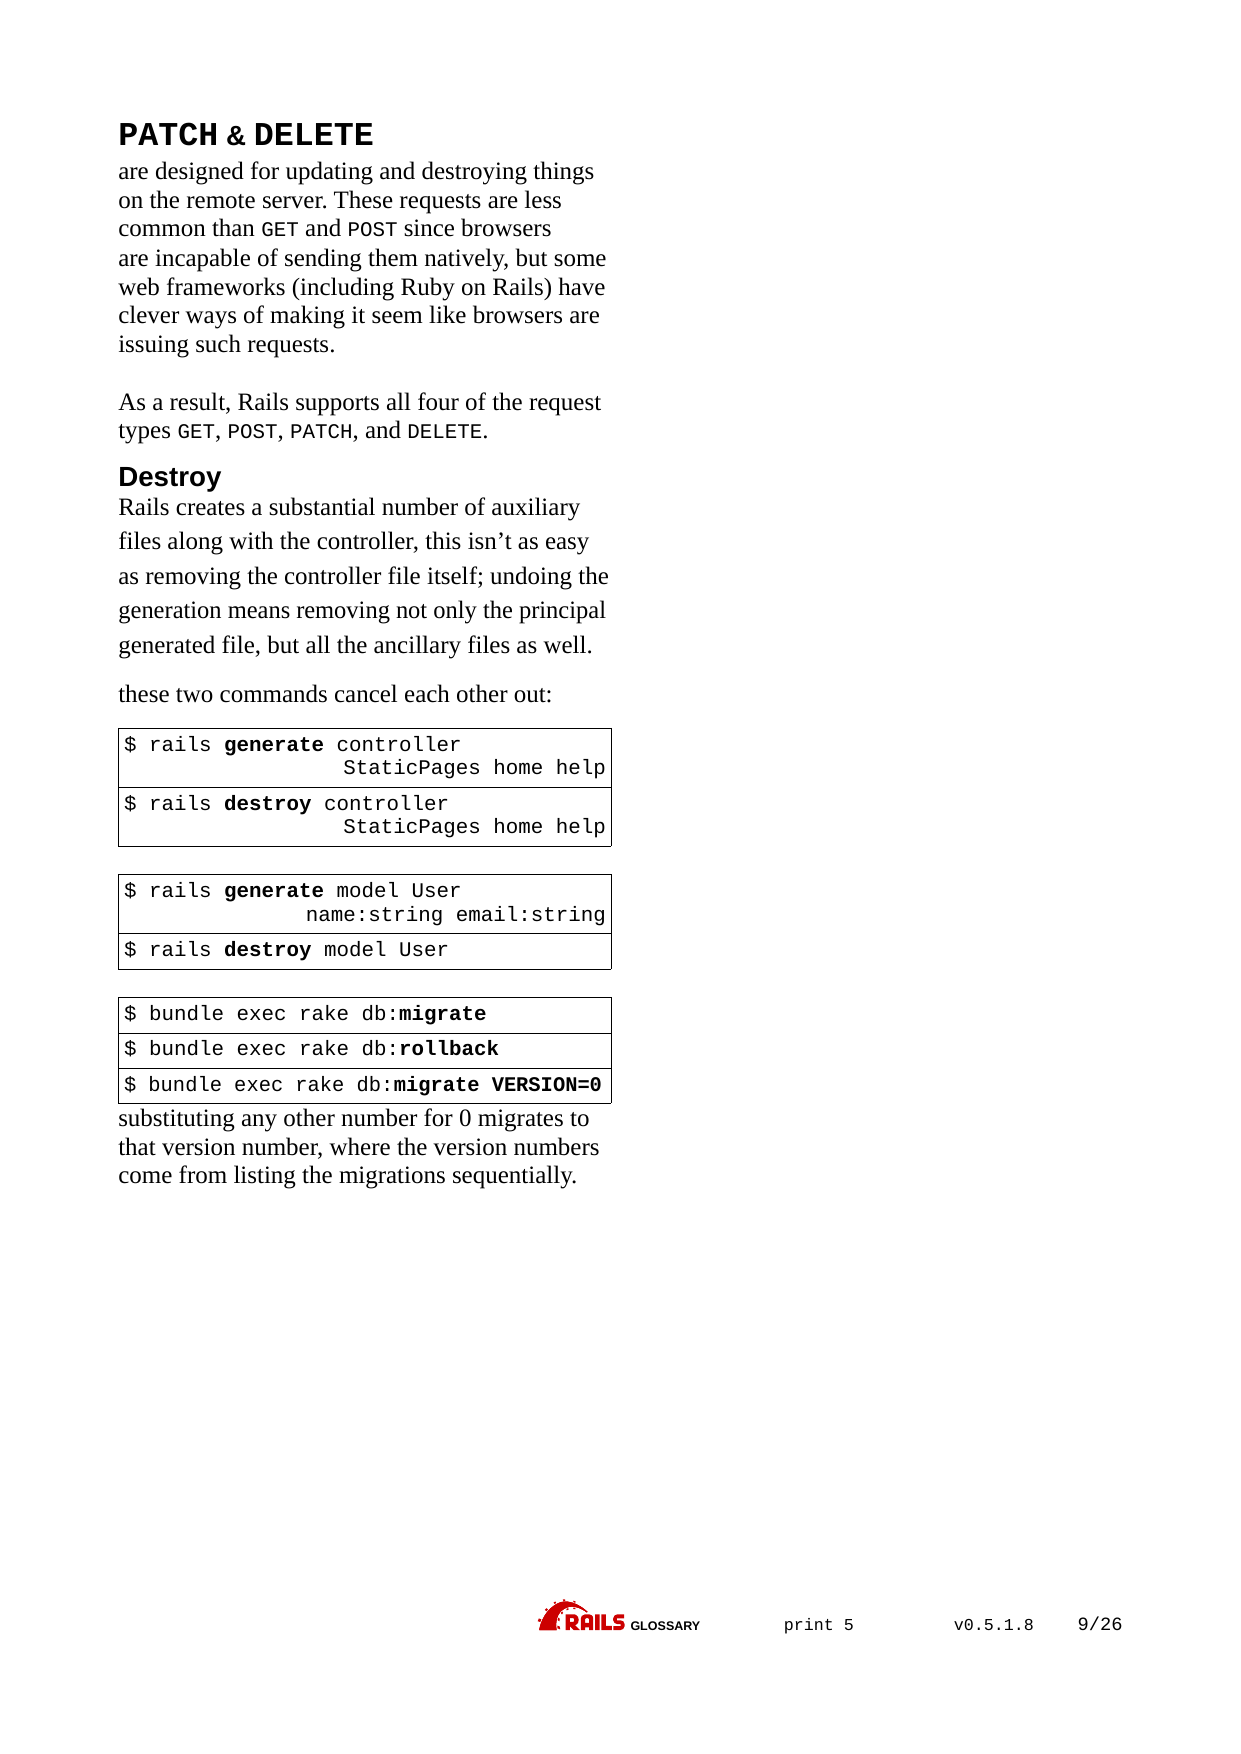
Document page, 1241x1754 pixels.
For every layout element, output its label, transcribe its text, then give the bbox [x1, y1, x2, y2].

table_header $ rails generate model User name:string email:string [119, 875, 611, 933]
text are designed for updating and destroying things on the remote server. These requests are less common than GET and POST since browsers [118, 156, 611, 243]
table_header $ bundle exec rake db:migrate [119, 998, 611, 1032]
text As a result, Rails supports all four of the request types GET, POST, PATCH, and DELETE. [118, 387, 611, 445]
subtitle Destroy [118, 460, 611, 492]
table_cell $ rails destroy model User [119, 934, 611, 968]
subtitle PATCH & DELETE [118, 118, 611, 156]
table_cell $ rails destroy controller StaticPages home help [119, 788, 611, 846]
table_cell $ bundle exec rake db:migrate VERSION=0 [119, 1069, 611, 1103]
text substituting any other number for 0 migrates to that version number, where the version numbers come from listing the migrations sequentially. [118, 1104, 611, 1189]
text Rails creates a substantial number of auxiliary files along with the controller, this isn’t as easy as removing the controller file itself; undoing the generation means removing not only the principal generated file, but all the ancillary files as well. [118, 492, 611, 658]
text these two commands cancel each other out: [118, 679, 611, 707]
text are incapable of sending them natively, but some web frameworks (including Ruby on Rails) have clever ways of making it seem like browsers are issuing such requests. [118, 243, 611, 358]
table_cell $ bundle exec rake db:rollback [119, 1034, 611, 1068]
table_header $ rails generate controller StaticPages home help [119, 729, 611, 787]
